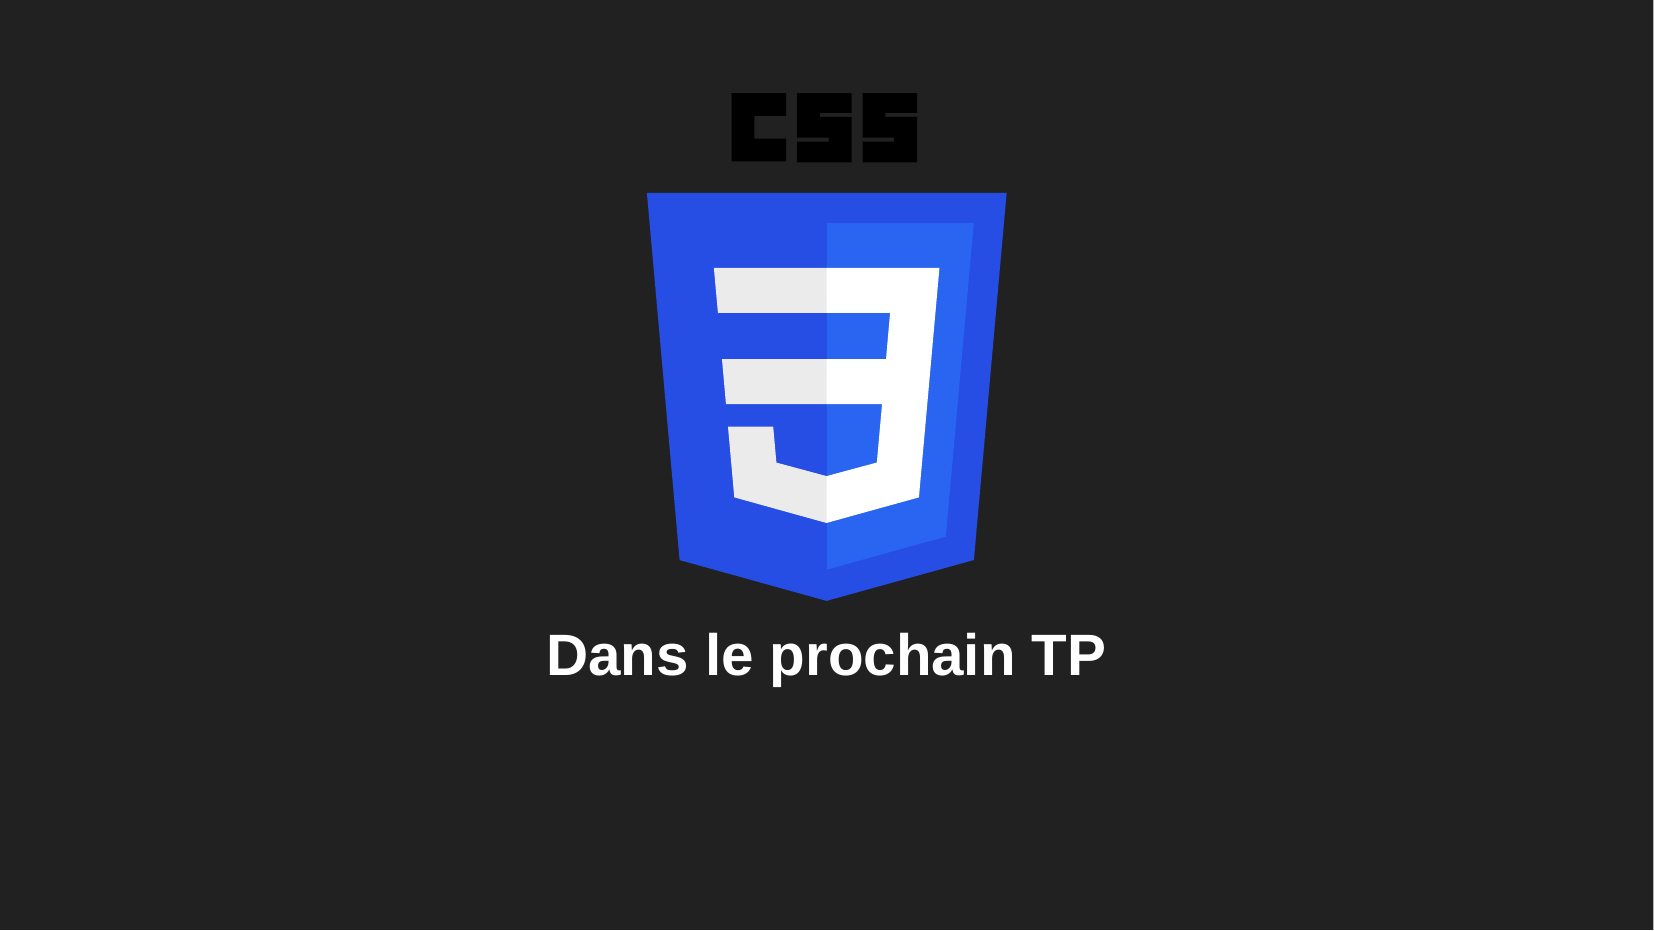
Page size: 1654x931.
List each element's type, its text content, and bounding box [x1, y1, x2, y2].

picture [646, 93, 1007, 601]
title Dans le prochain TP [31, 622, 1622, 721]
